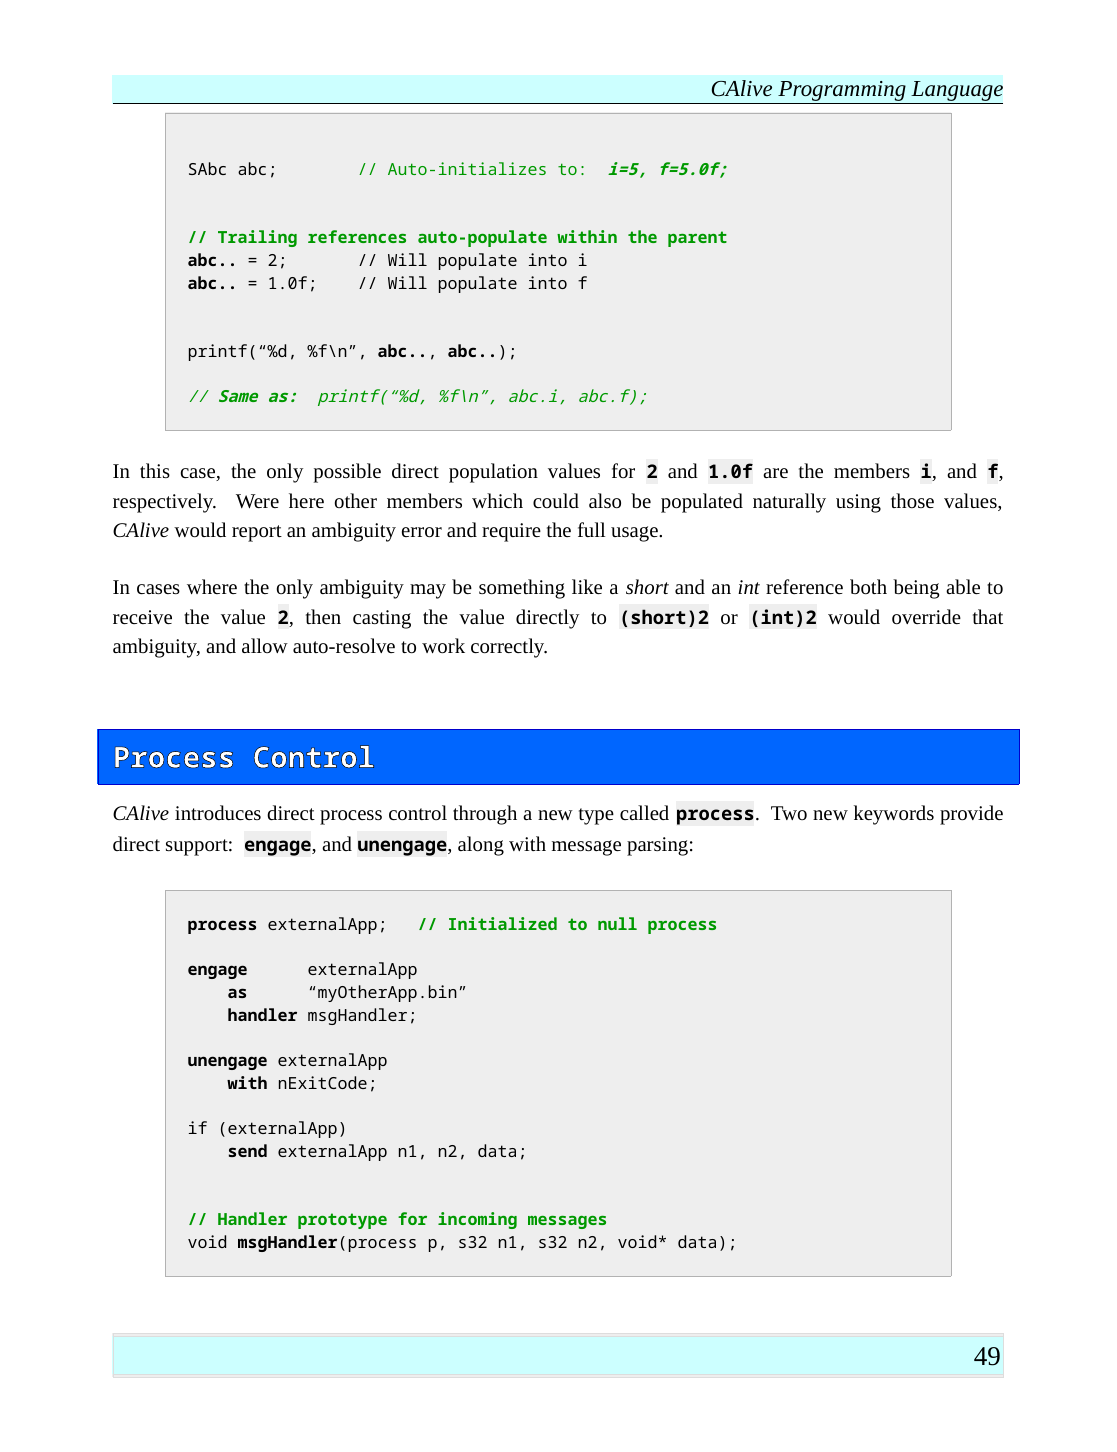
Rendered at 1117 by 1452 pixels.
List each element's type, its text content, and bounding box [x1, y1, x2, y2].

text In cases where the only ambiguity may be something like a short and an int reference both being able to receive the value 2, then casting the value directly to (short)2 or (int)2 would override that ambiguity, and allow auto-resolve to work correctly. [112, 575, 1003, 658]
text In this case, the only possible direct population values for 2 and 1.0f are the members i, and f, respectively. Were here other members which could also be populated naturally using those values, CAlive would report an ambiguity error and require the full usage. [112, 459, 1003, 542]
text CAlive introduces direct process control through a new type called process. Two new keywords provide direct support: engage, and unengage, along with message parsing: [112, 801, 1003, 857]
text process externalApp; // Initialized to null process engage externalApp as “myOtherApp.bin” handler msgHandler; unengage externalApp with nExitCode; if (externalApp) send externalApp n1, n2, data; // Handler prototype for incoming messages void msgHandler(process p, s32 n1, s32 n2, void* data); [166, 891, 951, 1276]
text SAbc abc; // Auto-initializes to: i=5, f=5.0f; // Trailing references auto-populate within the parent abc.. = 2; // Will populate into i abc.. = 1.0f; // Will populate into f printf(“%d, %f\n”, abc.., abc..); // Same as: printf(“%d, %f\n”, abc.i, abc.f); [166, 114, 951, 430]
subtitle Process Control [99, 730, 1019, 784]
